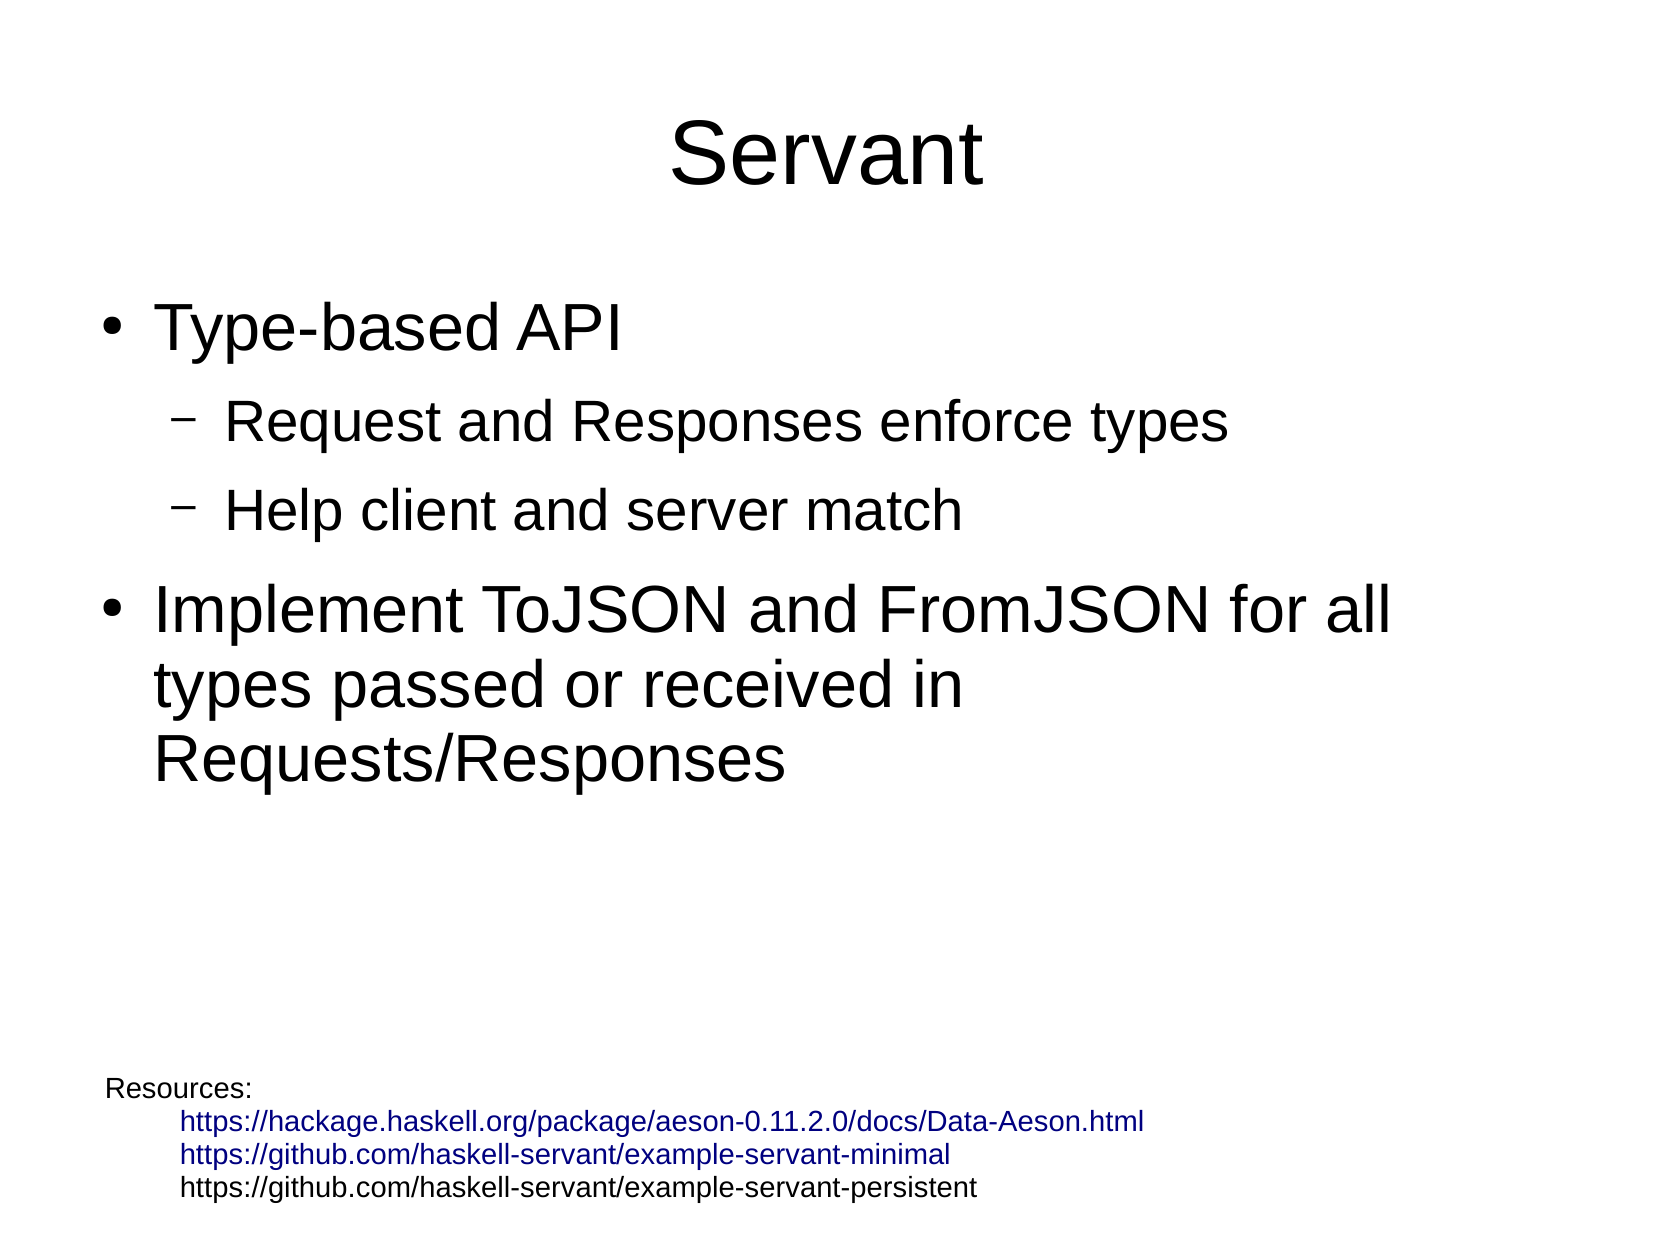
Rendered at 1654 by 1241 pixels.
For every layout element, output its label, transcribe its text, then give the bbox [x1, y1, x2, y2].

title Servant [82, 49, 1571, 257]
text_box Resources: https://hackage.haskell.org/package/aeson-0.11.2.0/docs/Data-Aeson.html https://github.com/haskell-servant/example-servant-minimal https://github.com/haskell-servant/example-servant-persistent [90, 1065, 1561, 1210]
list Type-based API Request and Responses enforce types Help client and server match Implement ToJSON and FromJSON for all types passed or received in Requests/Responses [82, 290, 1571, 1010]
